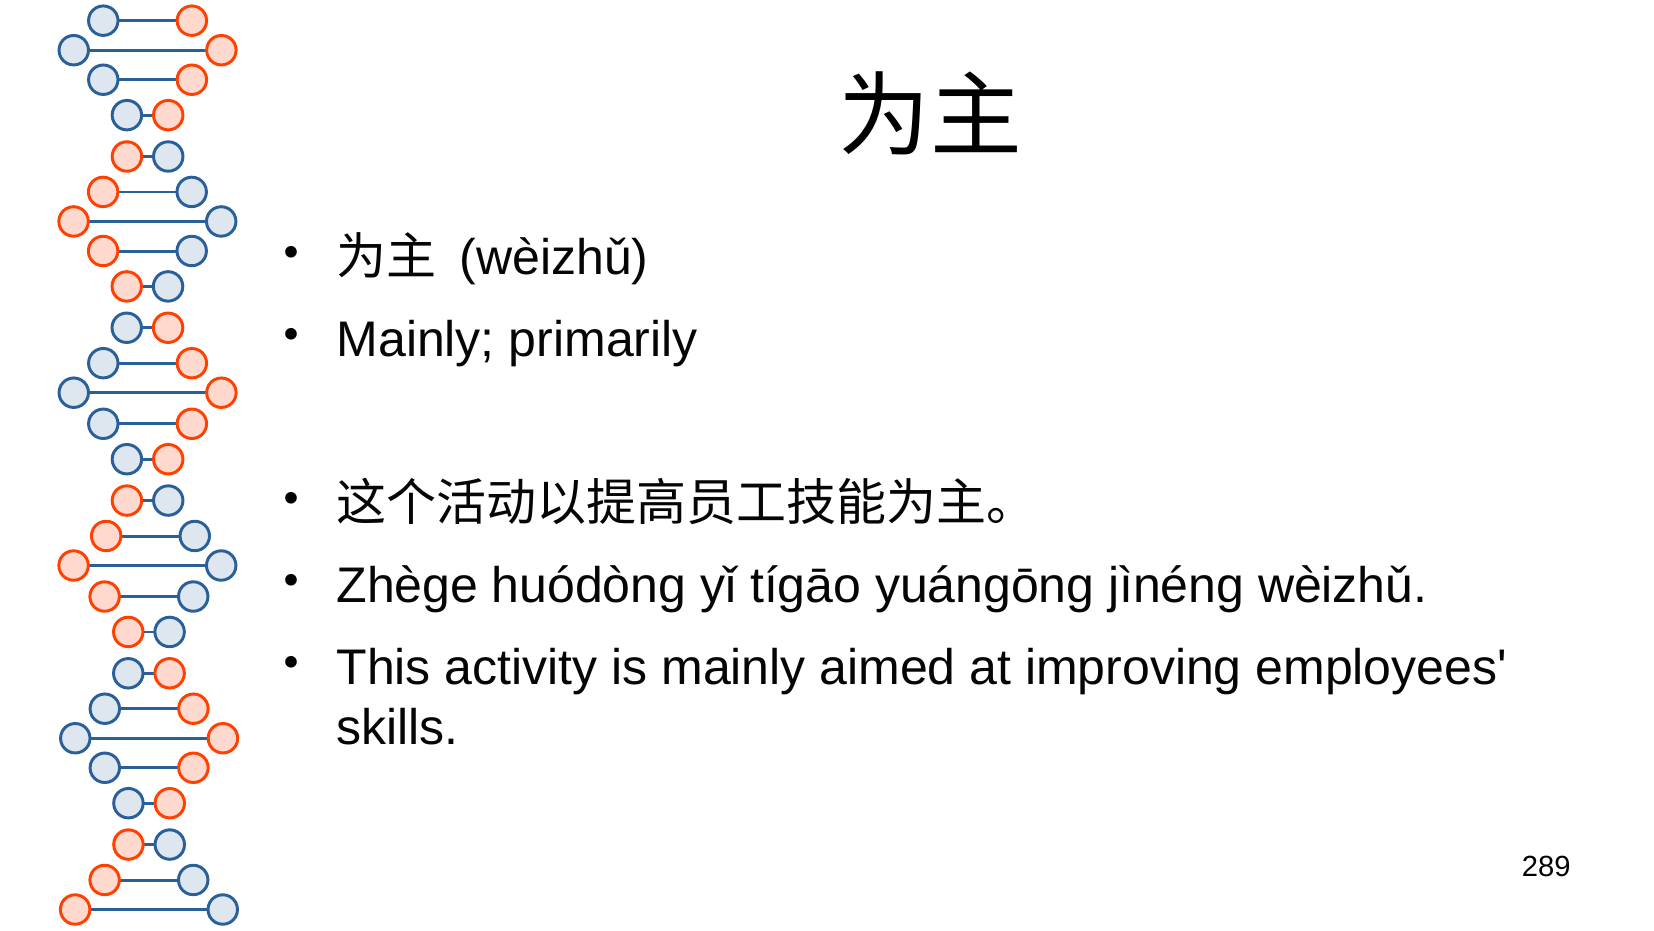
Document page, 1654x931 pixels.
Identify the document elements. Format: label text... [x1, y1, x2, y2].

list 为主 (wèizhǔ) Mainly; primarily 这个活动以提高员工技能为主。 Zhège huódòng yǐ tígāo yuángōng jìnéng wèizhǔ. This activity is mainly aimed at improving employees' skills. [265, 224, 1595, 764]
title 为主 [265, 35, 1595, 189]
